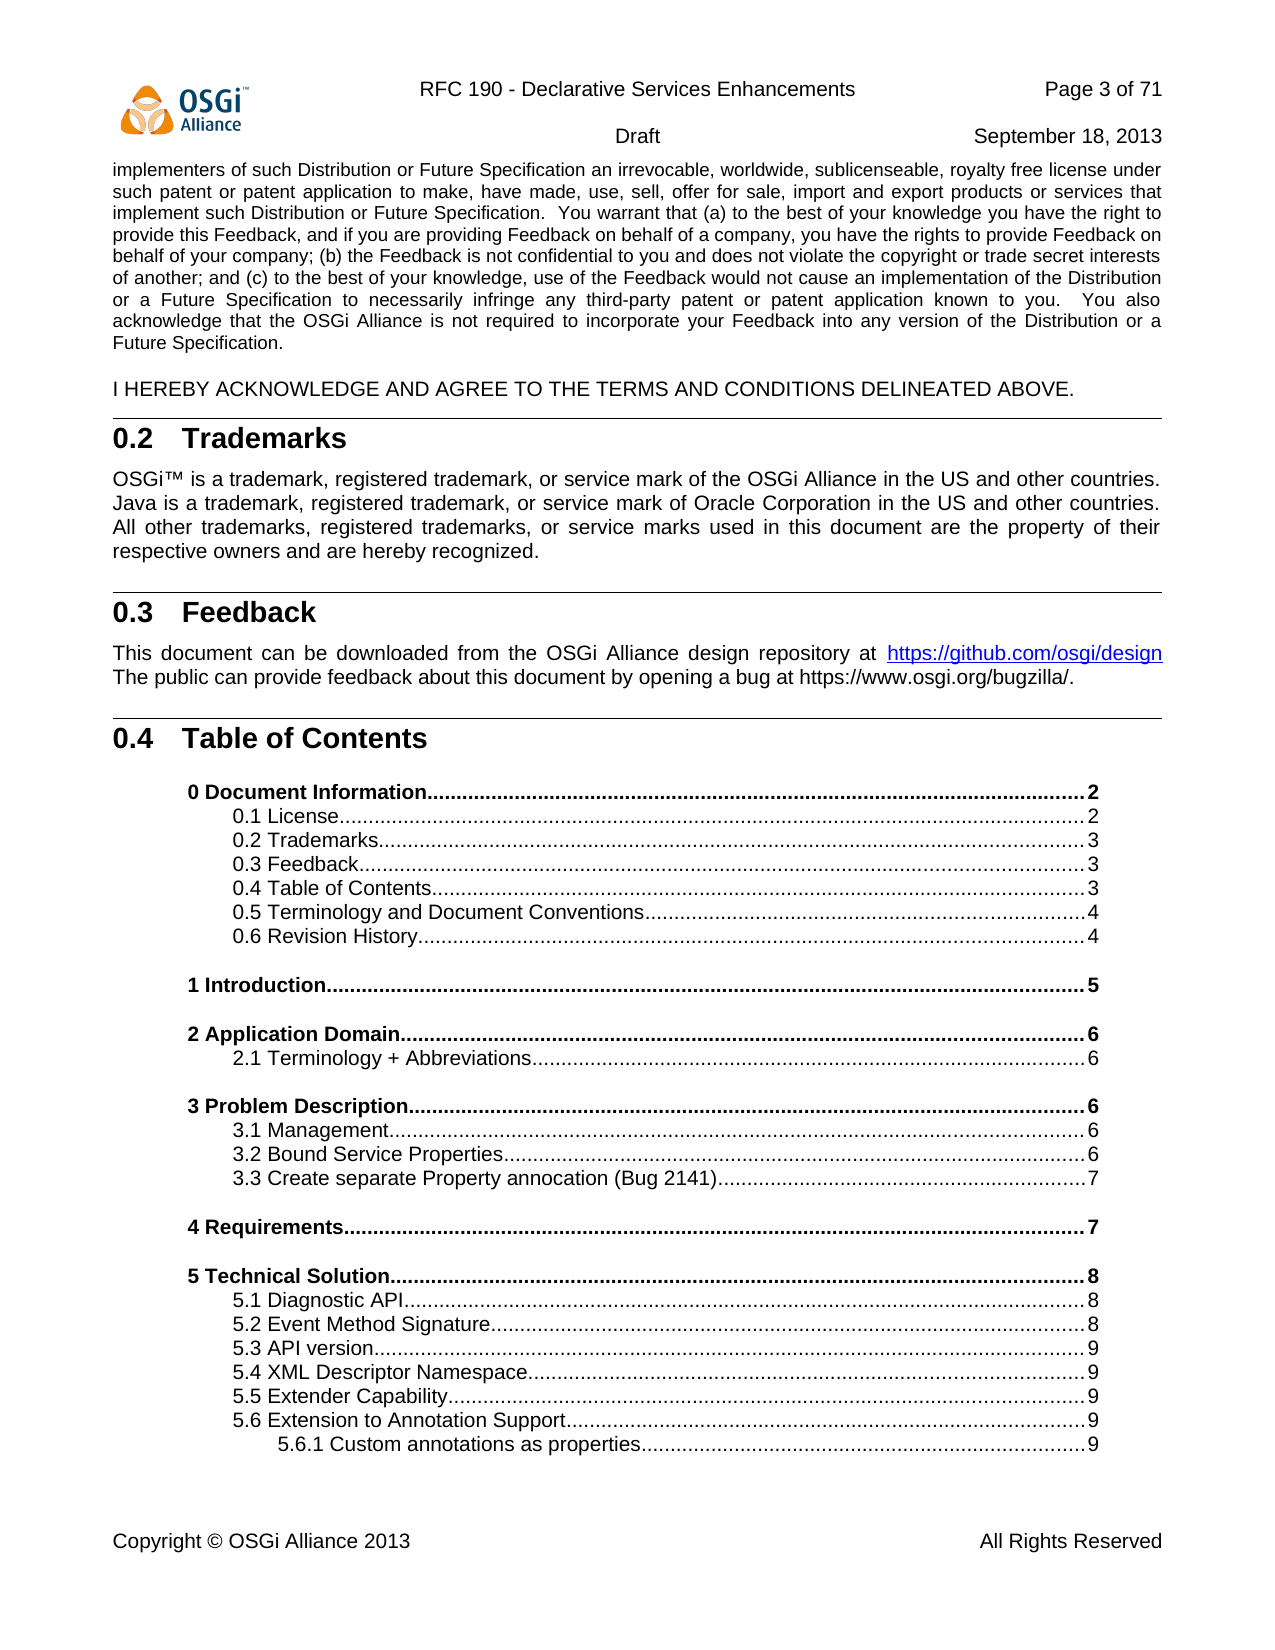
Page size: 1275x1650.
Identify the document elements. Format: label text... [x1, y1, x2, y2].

text 0.3 Feedback 3 [232, 852, 1162, 876]
text 0.4 Table of Contents 3 [232, 876, 1162, 899]
text I HEREBY ACKNOWLEDGE AND AGREE TO THE TERMS AND CONDITIONS DELINEATED ABOVE. [112, 377, 1162, 401]
subtitle Feedback [112, 593, 1162, 628]
text 3.3 Create separate Property annocation (Bug 2141) 7 [232, 1166, 1162, 1190]
text 0.5 Terminology and Document Conventions 4 [232, 899, 1162, 923]
text 5.6.1 Custom annotations as properties 9 [277, 1432, 1162, 1456]
text 0 Document Information 2 [187, 780, 1162, 804]
text 2.1 Terminology + Abbreviations 6 [232, 1045, 1162, 1069]
text This document can be downloaded from the OSGi Alliance design repository at https://github.com/osgi/design The public can provide feedback about this document by opening a bug at https://www.osgi.org/bugzilla/. [112, 641, 1162, 689]
text 3.2 Bound Service Properties 6 [232, 1142, 1162, 1166]
text 0.6 Revision History 4 [232, 923, 1162, 947]
text 5.4 XML Descriptor Namespace 9 [232, 1360, 1162, 1384]
text 0.1 License 2 [232, 804, 1162, 828]
text 5.1 Diagnostic API 8 [232, 1288, 1162, 1312]
picture [113, 78, 257, 142]
text 5.3 API version 9 [232, 1336, 1162, 1360]
text 4 Requirements 7 [187, 1215, 1162, 1239]
text 5.2 Event Method Signature 8 [232, 1312, 1162, 1336]
text 2 Application Domain 6 [187, 1021, 1162, 1045]
text 3.1 Management 6 [232, 1118, 1162, 1142]
text OSGi™ is a trademark, registered trademark, or service mark of the OSGi Alliance in the US and other countries. Java is a trademark, registered trademark, or service mark of Oracle Corporation in the US and other countries. All other trademarks, registered trademarks, or service marks used in this document are the property of their respective owners and are hereby recognized. [112, 467, 1162, 563]
text 0.2 Trademarks 3 [232, 828, 1162, 852]
text implementers of such Distribution or Future Specification an irrevocable, worldwide, sublicenseable, royalty free license under such patent or patent application to make, have made, use, sell, offer for sale, import and export products or services that implement such Distribution or Future Specification. You warrant that (a) to the best of your knowledge you have the right to provide this Feedback, and if you are providing Feedback on behalf of a company, you have the rights to provide Feedback on behalf of your company; (b) the Feedback is not confidential to you and does not violate the copyright or trade secret interests of another; and (c) to the best of your knowledge, use of the Feedback would not cause an implementation of the Distribution or a Future Specification to necessarily infringe any third-party patent or patent application known to you. You also acknowledge that the OSGi Alliance is not required to incorporate your Feedback into any version of the Distribution or a Future Specification. [112, 159, 1162, 353]
subtitle Trademarks [112, 419, 1162, 454]
subtitle Table of Contents [112, 719, 1162, 755]
text 5 Technical Solution 8 [187, 1264, 1162, 1288]
text 5.6 Extension to Annotation Support 9 [232, 1408, 1162, 1432]
text 5.5 Extender Capability 9 [232, 1384, 1162, 1408]
text 3 Problem Description 6 [187, 1094, 1162, 1118]
text 1 Introduction 5 [187, 972, 1162, 996]
